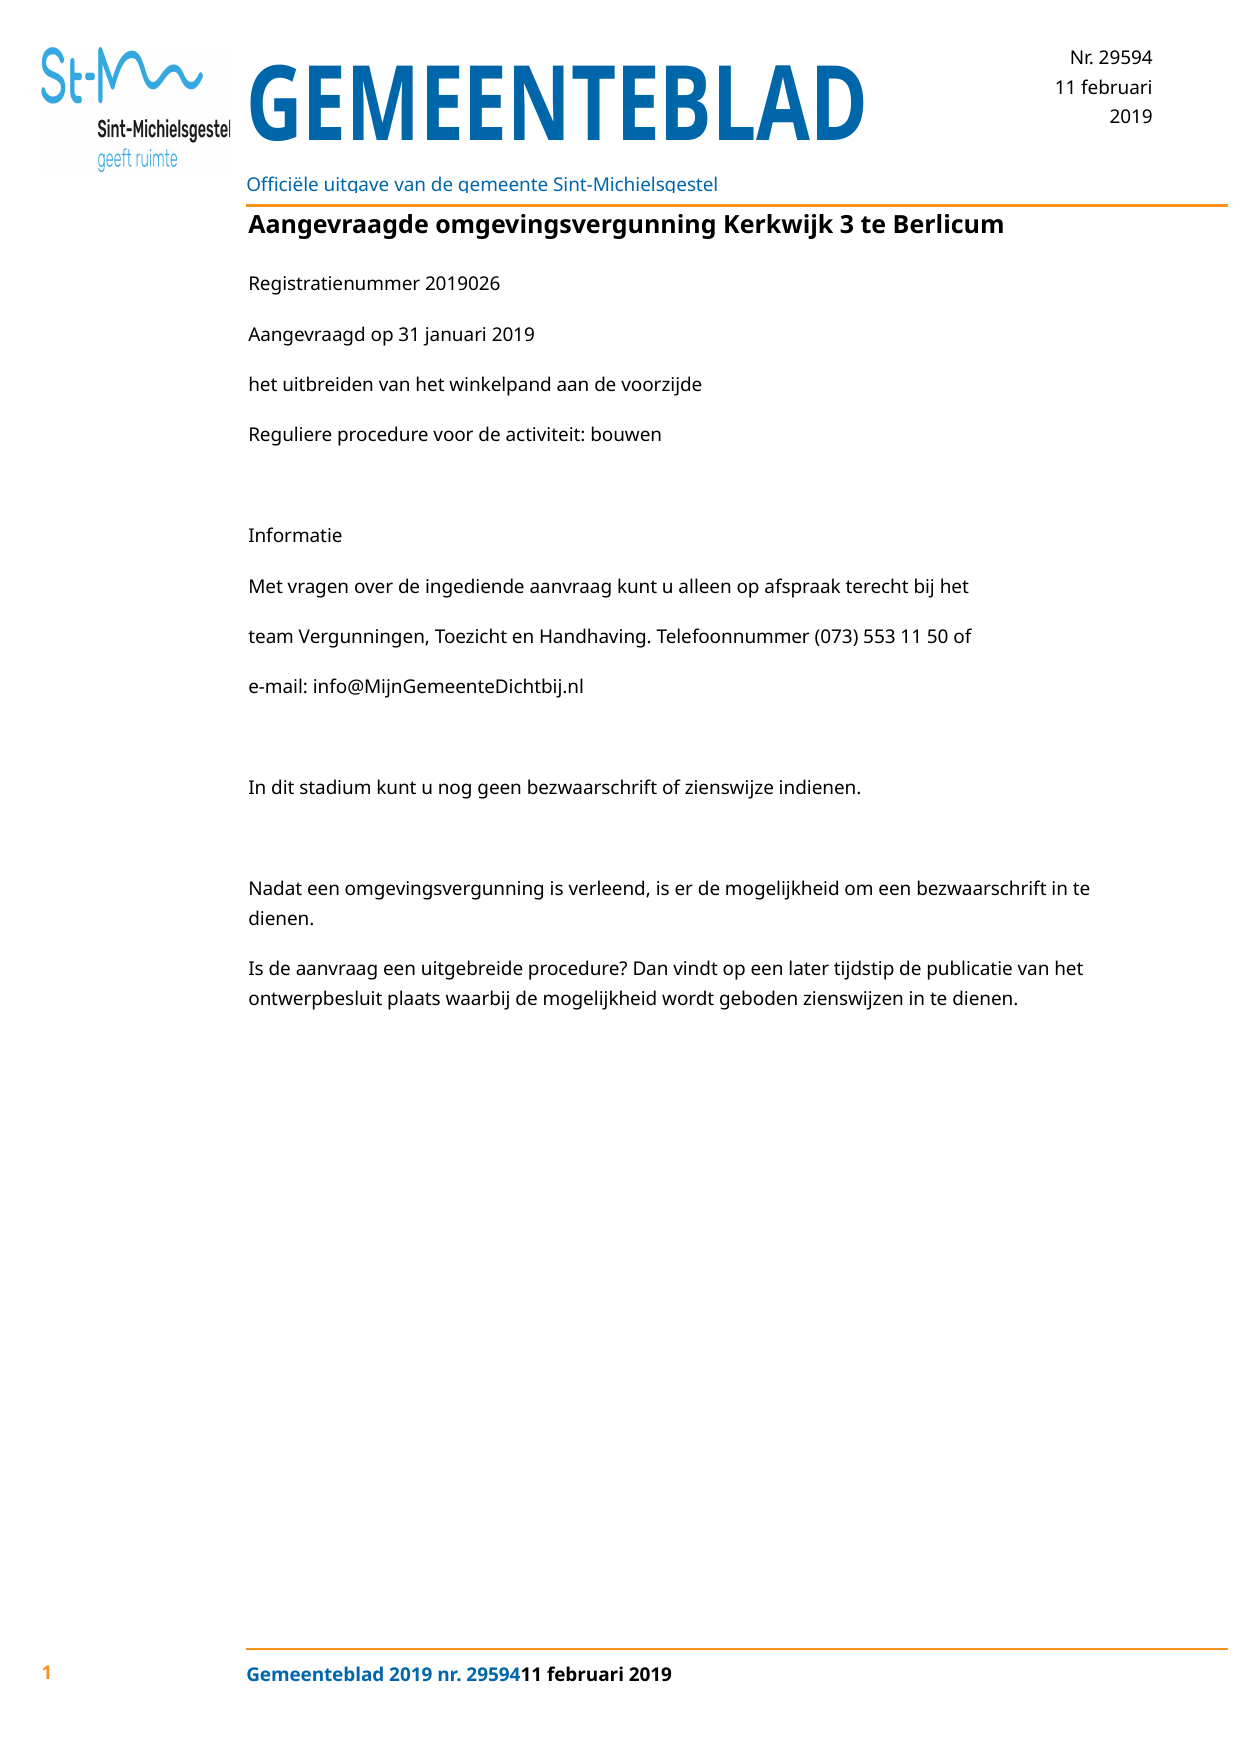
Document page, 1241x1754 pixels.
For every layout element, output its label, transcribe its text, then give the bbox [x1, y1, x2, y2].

text Informatie [248, 522, 1152, 548]
text Met vragen over de ingediende aanvraag kunt u alleen op afspraak terecht bij het [248, 573, 1152, 598]
text In dit stadium kunt u nog geen bezwaarschrift of zienswijze indienen. [248, 774, 1152, 800]
picture [41, 47, 231, 172]
text Is de aanvraag een uitgebreide procedure? Dan vindt op een later tijdstip de publicatie van het ontwerpbesluit plaats waarbij de mogelijkheid wordt geboden zienswijzen in te dienen. [248, 955, 1152, 1011]
text Nadat een omgevingsvergunning is verleend, is er de mogelijkheid om een bezwaarschrift in te dienen. [248, 875, 1152, 931]
text het uitbreiden van het winkelpand aan de voorzijde [248, 371, 1152, 397]
text Aangevraagde omgevingsvergunning Kerkwijk 3 te Berlicum [248, 207, 1152, 241]
text e-mail: info@MijnGemeenteDichtbij.nl [248, 674, 1152, 699]
text team Vergunningen, Toezicht en Handhaving. Telefoonnummer (073) 553 11 50 of [248, 623, 1152, 649]
text Registratienummer 2019026 [248, 270, 1152, 296]
text Aangevraagd op 31 januari 2019 [248, 321, 1152, 346]
text Reguliere procedure voor de activiteit: bouwen [248, 422, 1152, 447]
